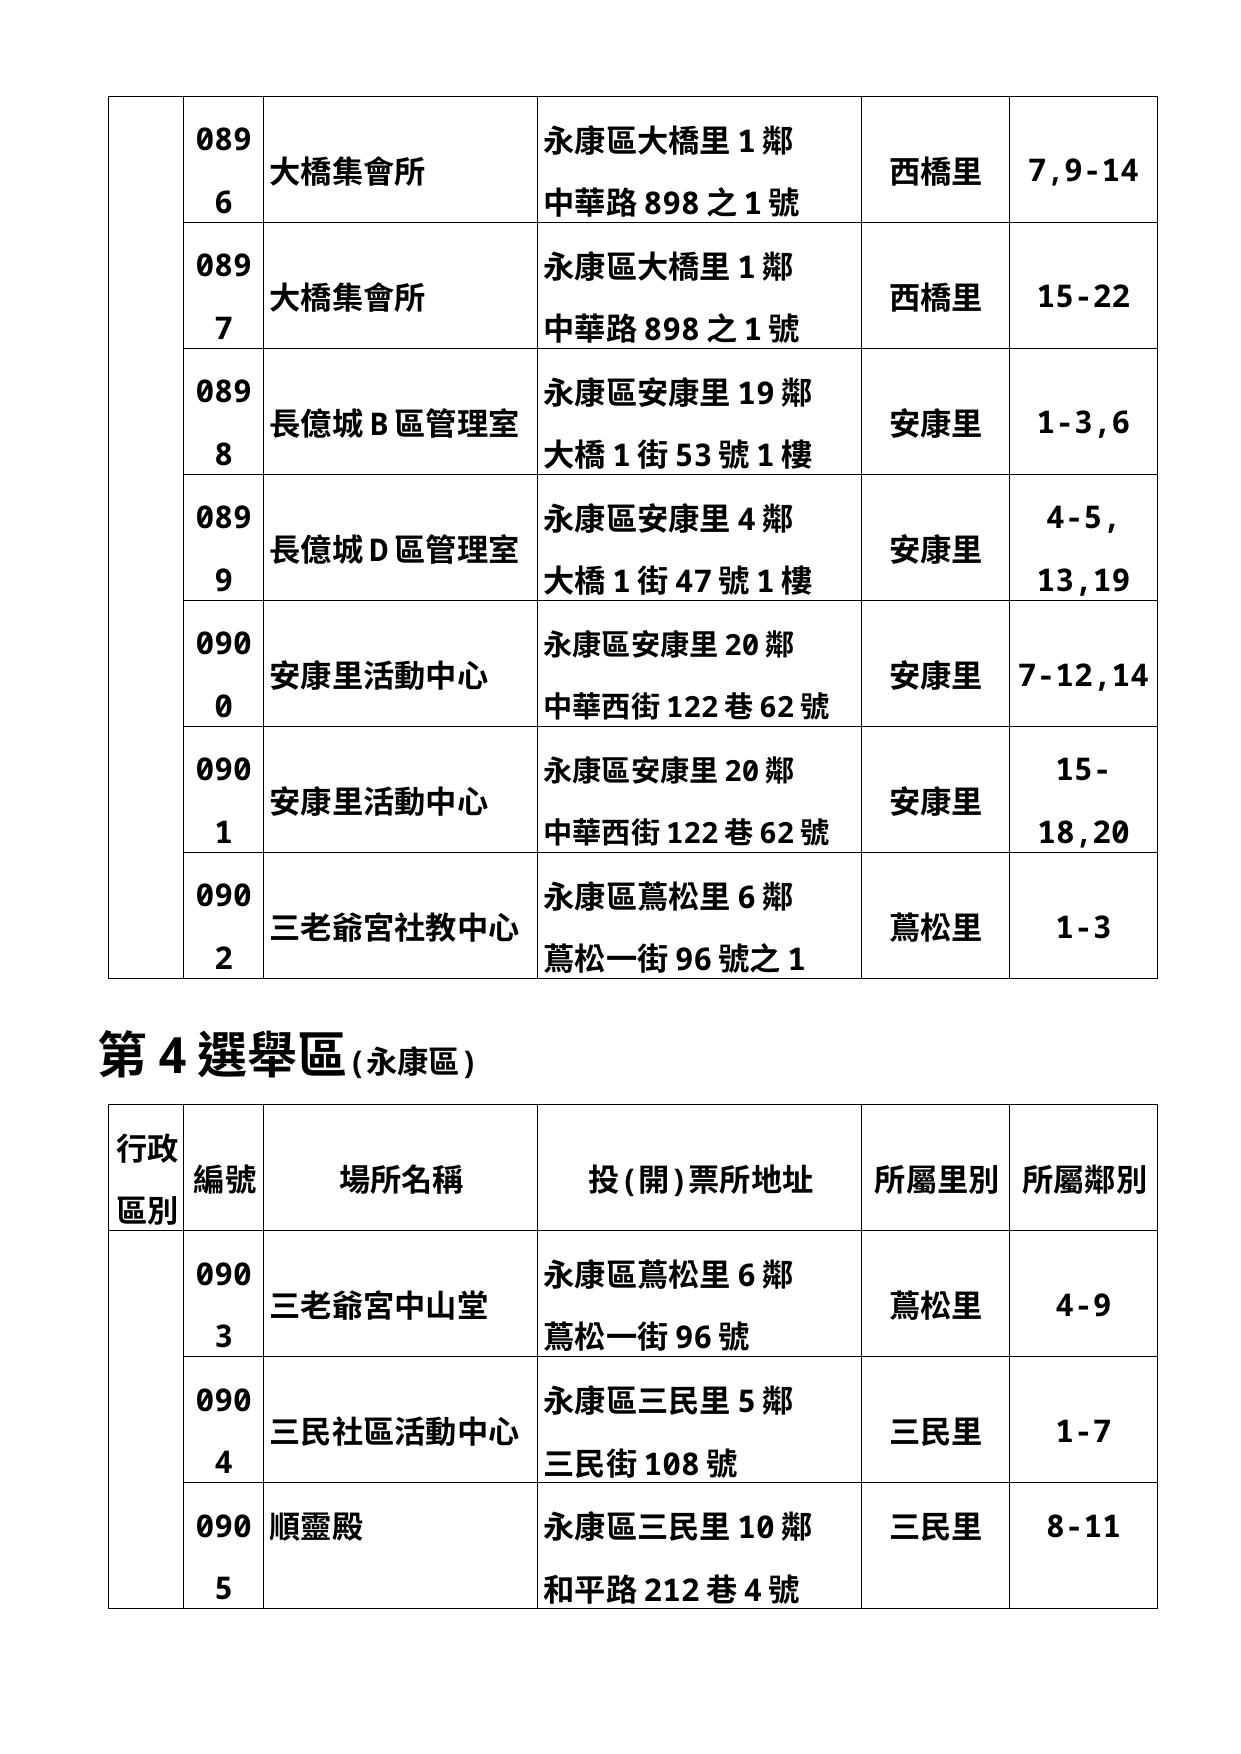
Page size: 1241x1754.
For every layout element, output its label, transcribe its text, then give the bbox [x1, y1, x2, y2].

table_cell 永康區三民里5鄰 三民街108號 [538, 1357, 861, 1482]
table_cell 永康區蔦松里6鄰 蔦松一街96號之1 [538, 853, 861, 978]
table_cell 0896 [184, 97, 263, 222]
table_cell 大橋集會所 [264, 223, 537, 348]
table_cell 永康區安康里20鄰 中華西街122巷62號 [538, 727, 861, 852]
table_cell 0901 [184, 727, 263, 852]
table_cell 15-22 [1010, 223, 1157, 348]
table_cell 長億城D區管理室 [264, 475, 537, 600]
table_cell 永康區大橋里1鄰 中華路898之1號 [538, 97, 861, 222]
table_cell 安康里 [862, 475, 1009, 600]
table_cell 7,9-14 [1010, 97, 1157, 222]
table_cell 0904 [184, 1357, 263, 1482]
table_cell 15-18,20 [1010, 727, 1157, 852]
table_header 行政 區別 [109, 1105, 183, 1230]
table_cell [109, 97, 183, 978]
table_cell 1-3 [1010, 853, 1157, 978]
table_cell 永康區安康里4鄰 大橋1街47號1樓 [538, 475, 861, 600]
table_header 場所名稱 [264, 1105, 537, 1230]
table_cell 三老爺宮社教中心 [264, 853, 537, 978]
table_header 投(開)票所地址 [538, 1105, 861, 1230]
table_cell 0903 [184, 1231, 263, 1356]
table_cell 0897 [184, 223, 263, 348]
table_cell 西橋里 [862, 223, 1009, 348]
table_cell 順靈殿 [264, 1483, 537, 1608]
table_cell [109, 1231, 183, 1608]
table_cell 永康區安康里19鄰 大橋1街53號1樓 [538, 349, 861, 474]
table_cell 西橋里 [862, 97, 1009, 222]
text 第4選舉區(永康區) [97, 979, 1161, 1104]
table_cell 蔦松里 [862, 1231, 1009, 1356]
table_cell 永康區大橋里1鄰 中華路898之1號 [538, 223, 861, 348]
table_cell 三老爺宮中山堂 [264, 1231, 537, 1356]
table_cell 0900 [184, 601, 263, 726]
table_cell 三民里 [862, 1357, 1009, 1482]
table_cell 1-7 [1010, 1357, 1157, 1482]
table_cell 蔦松里 [862, 853, 1009, 978]
table_cell 安康里活動中心 [264, 727, 537, 852]
table_cell 永康區蔦松里6鄰 蔦松一街96號 [538, 1231, 861, 1356]
table_cell 0898 [184, 349, 263, 474]
table_cell 1-3,6 [1010, 349, 1157, 474]
table_cell 7-12,14 [1010, 601, 1157, 726]
table_cell 4-9 [1010, 1231, 1157, 1356]
table_cell 8-11 [1010, 1483, 1157, 1608]
table_header 所屬里別 [862, 1105, 1009, 1230]
table_cell 4-5, 13,19 [1010, 475, 1157, 600]
table_cell 三民社區活動中心 [264, 1357, 537, 1482]
table_cell 0899 [184, 475, 263, 600]
table_cell 安康里 [862, 349, 1009, 474]
table_cell 大橋集會所 [264, 97, 537, 222]
table_cell 長億城B區管理室 [264, 349, 537, 474]
table_cell 永康區安康里20鄰 中華西街122巷62號 [538, 601, 861, 726]
table_cell 0905 [184, 1483, 263, 1608]
table_header 編號 [184, 1105, 263, 1230]
table_cell 三民里 [862, 1483, 1009, 1608]
table_header 所屬鄰別 [1010, 1105, 1157, 1230]
table_cell 安康里活動中心 [264, 601, 537, 726]
table_cell 安康里 [862, 601, 1009, 726]
table_cell 0902 [184, 853, 263, 978]
table_cell 永康區三民里10鄰 和平路212巷4號 [538, 1483, 861, 1608]
table_cell 安康里 [862, 727, 1009, 852]
